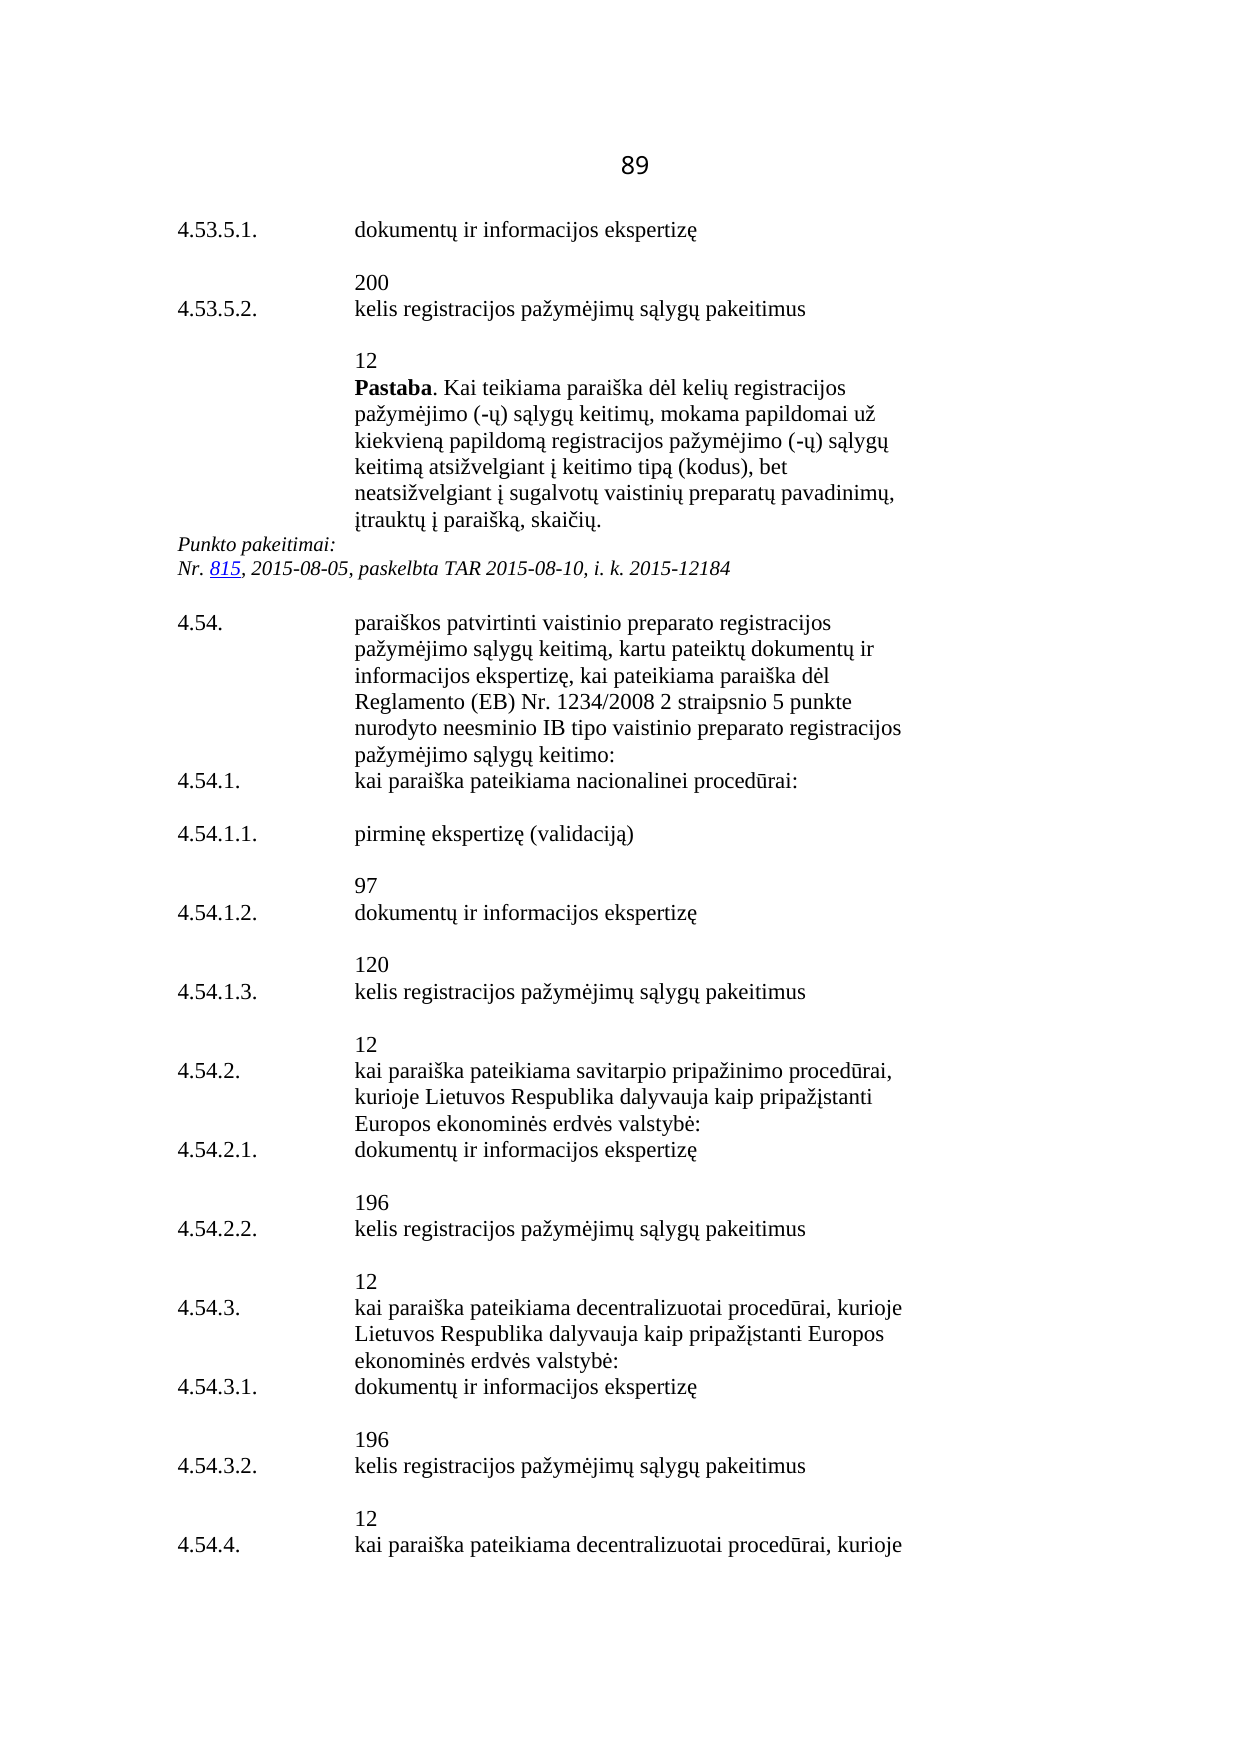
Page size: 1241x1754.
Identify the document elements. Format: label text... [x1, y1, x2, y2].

text 4.53.5.2. kelis registracijos pažymėjimų sąlygų pakeitimus 12 [177, 295, 945, 374]
text 4.53.5.1. dokumentų ir informacijos ekspertizę 200 [177, 216, 945, 295]
text Pastaba. Kai teikiama paraiška dėl kelių registracijos [354, 374, 945, 400]
text 4.54.1.3. kelis registracijos pažymėjimų sąlygų pakeitimus 12 [177, 978, 945, 1057]
text Europos ekonominės erdvės valstybė: [354, 1110, 945, 1136]
text 4.54.4. kai paraiška pateikiama decentralizuotai procedūrai, kurioje [177, 1531, 945, 1558]
text 4.54.2. kai paraiška pateikiama savitarpio pripažinimo procedūrai, [177, 1057, 945, 1083]
text neatsižvelgiant į sugalvotų vaistinių preparatų pavadinimų, [354, 479, 945, 506]
text nurodyto neesminio IB tipo vaistinio preparato registracijos [354, 714, 945, 741]
text 4.54.3.1. dokumentų ir informacijos ekspertizę 196 [177, 1373, 945, 1452]
text 4.54.1.1. pirminę ekspertizę (validaciją) 97 [177, 820, 945, 899]
text įtrauktų į paraišką, skaičių. [354, 506, 945, 532]
text 4.54.3. kai paraiška pateikiama decentralizuotai procedūrai, kurioje [177, 1294, 945, 1321]
text Punkto pakeitimai: [177, 532, 1093, 556]
text 4.54.2.1. dokumentų ir informacijos ekspertizę 196 [177, 1136, 945, 1215]
text 4.54.2.2. kelis registracijos pažymėjimų sąlygų pakeitimus 12 [177, 1215, 945, 1294]
text Reglamento (EB) Nr. 1234/2008 2 straipsnio 5 punkte [354, 688, 945, 714]
text kurioje Lietuvos Respublika dalyvauja kaip pripažįstanti [354, 1083, 945, 1110]
text 4.54.3.2. kelis registracijos pažymėjimų sąlygų pakeitimus 12 [177, 1452, 945, 1531]
text 4.54. paraiškos patvirtinti vaistinio preparato registracijos [177, 609, 945, 635]
text informacijos ekspertizę, kai pateikiama paraiška dėl [354, 662, 945, 688]
text pažymėjimo sąlygų keitimą, kartu pateiktų dokumentų ir [354, 635, 945, 662]
text ekonominės erdvės valstybė: [354, 1347, 945, 1373]
text pažymėjimo sąlygų keitimo: [354, 741, 945, 767]
text keitimą atsižvelgiant į keitimo tipą (kodus), bet [354, 453, 945, 479]
text 4.54.1. kai paraiška pateikiama nacionalinei procedūrai: [177, 767, 945, 820]
text kiekvieną papildomą registracijos pažymėjimo (-ų) sąlygų [354, 427, 945, 453]
text pažymėjimo (-ų) sąlygų keitimų, mokama papildomai už [354, 400, 945, 427]
text Nr. 815, 2015-08-05, paskelbta TAR 2015-08-10, i. k. 2015-12184 [177, 556, 1093, 580]
text 4.54.1.2. dokumentų ir informacijos ekspertizę 120 [177, 899, 945, 978]
text Lietuvos Respublika dalyvauja kaip pripažįstanti Europos [354, 1321, 945, 1347]
